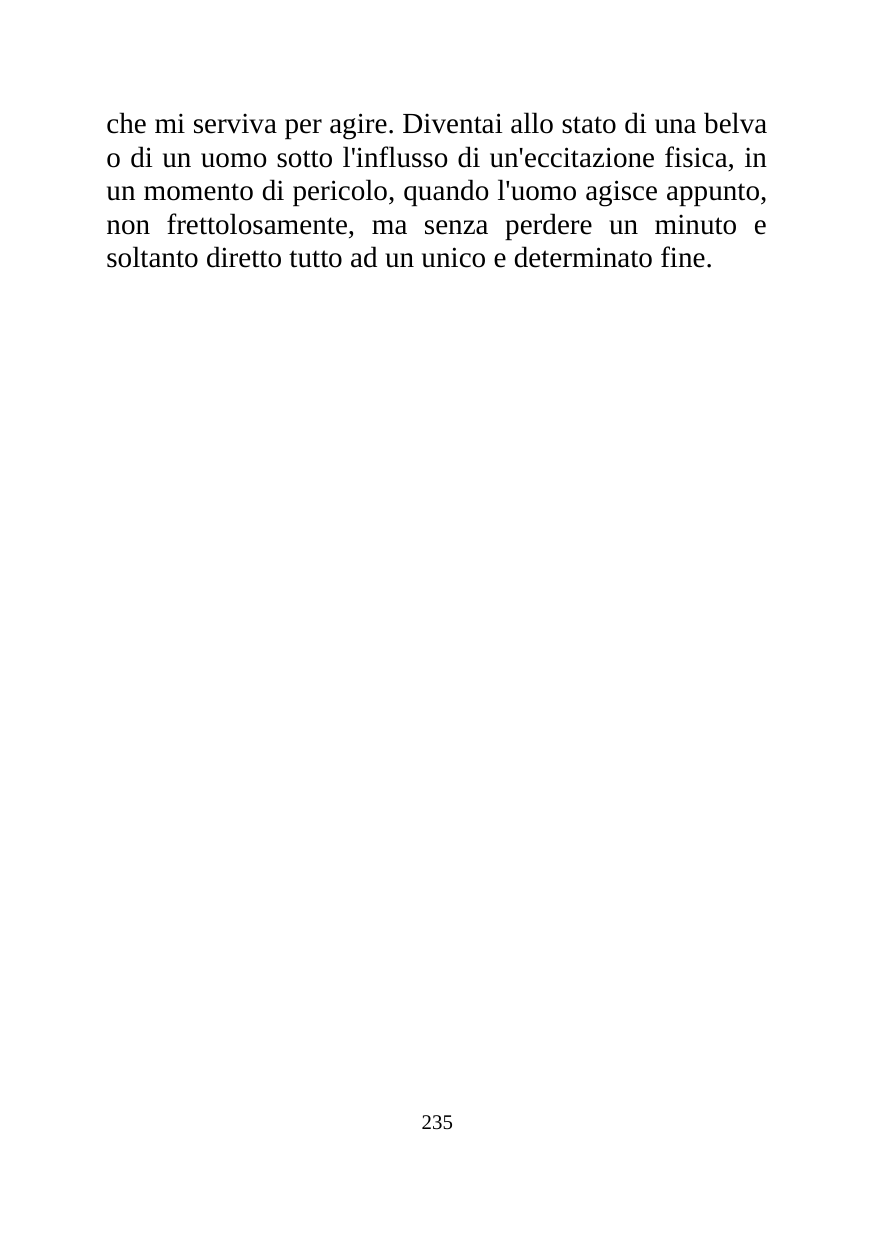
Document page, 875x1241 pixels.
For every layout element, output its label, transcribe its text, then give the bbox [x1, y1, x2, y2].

text che mi serviva per agire. Diventai allo stato di una belva o di un uomo sotto l'influsso di un'eccitazione fisica, in un momento di pericolo, quando l'uomo agisce appunto, non frettolosamente, ma senza perdere un minuto e soltanto diretto tutto ad un unico e determinato fine. [106, 106, 768, 274]
